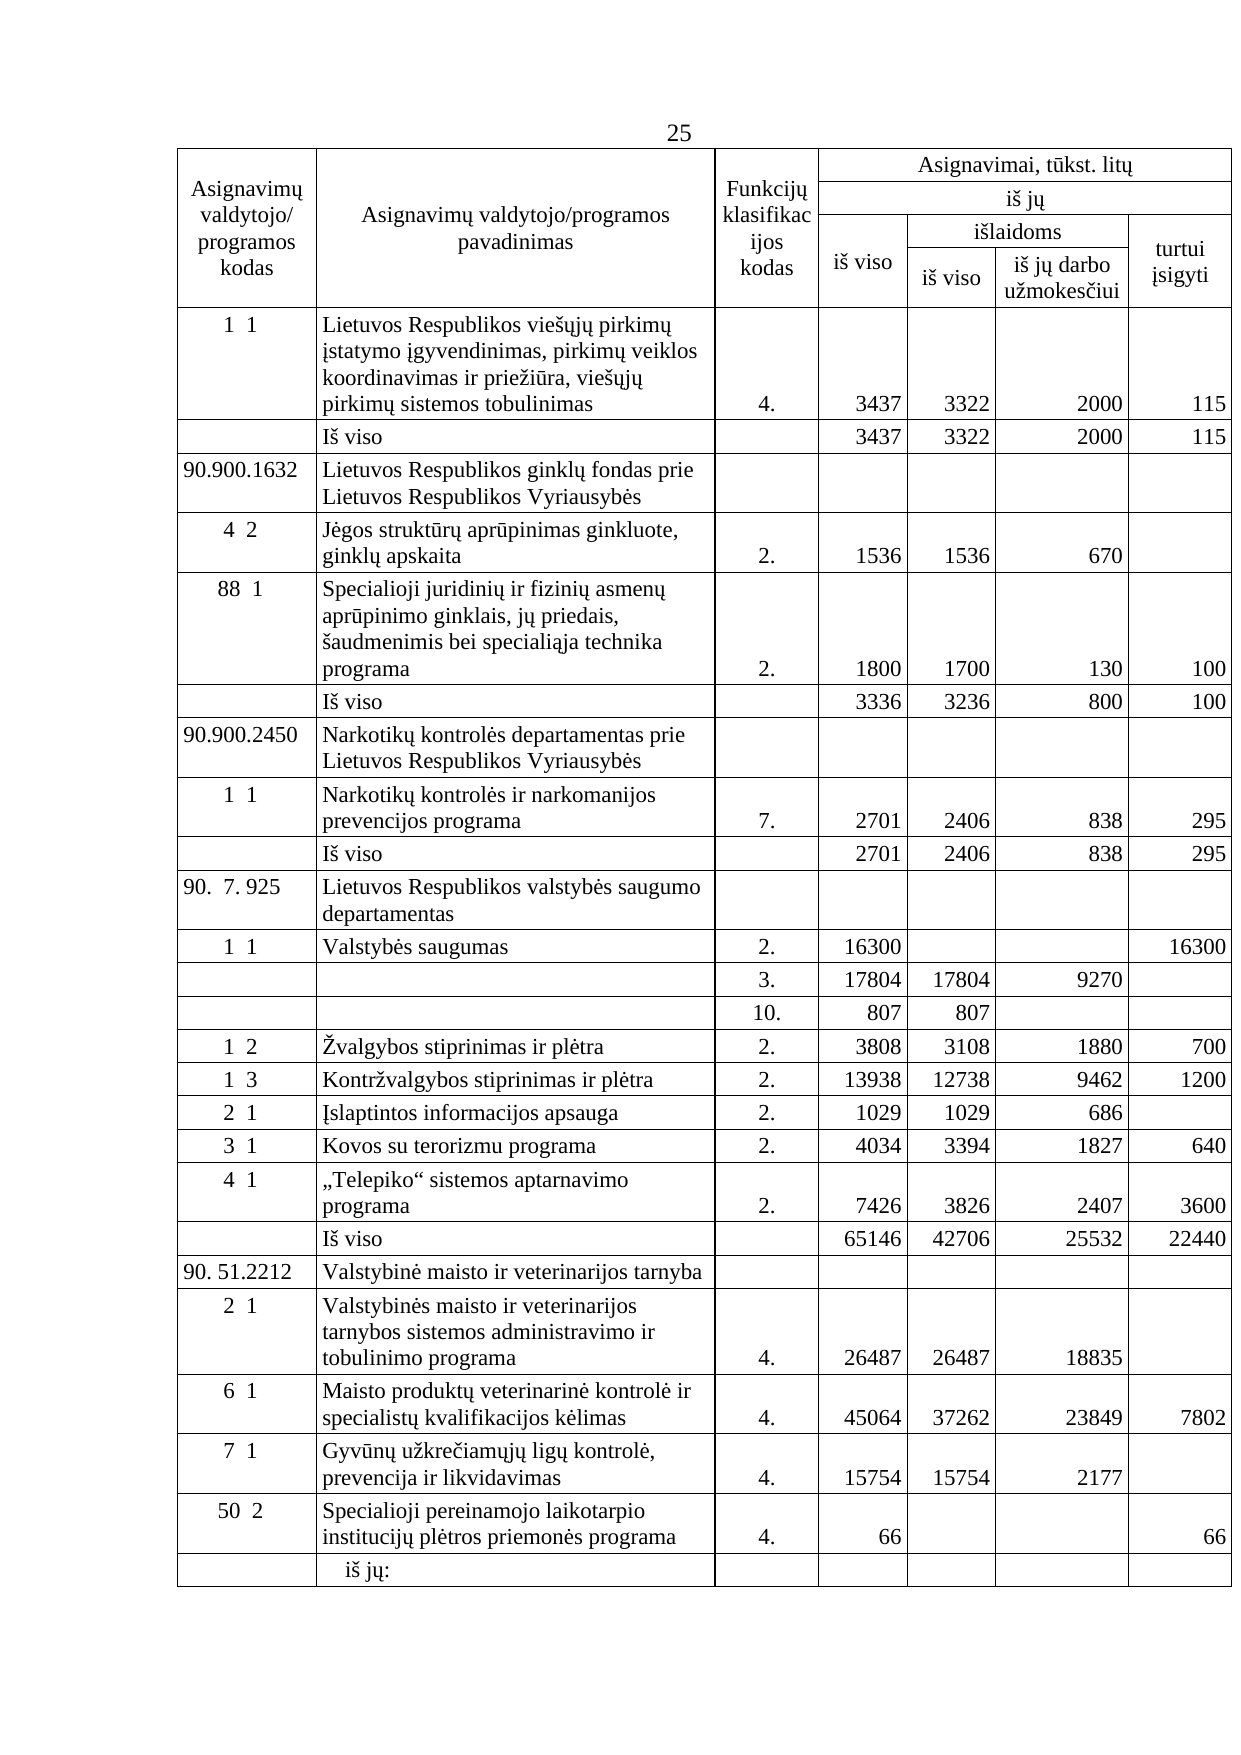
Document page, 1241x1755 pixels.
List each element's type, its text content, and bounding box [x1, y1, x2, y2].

table_cell 4. [716, 308, 818, 419]
table_cell 115 [1129, 308, 1231, 419]
table_cell 66 [819, 1494, 907, 1552]
table_cell 37262 [908, 1375, 995, 1433]
table_cell 4034 [819, 1130, 907, 1162]
table_cell 15754 [908, 1434, 995, 1493]
table_cell [996, 930, 1128, 962]
table_cell 16300 [819, 930, 907, 962]
table_cell [716, 837, 818, 869]
table_cell 2 1 [178, 1289, 316, 1374]
table_cell 2. [716, 1130, 818, 1162]
table_cell [908, 1256, 995, 1288]
table_cell 3600 [1129, 1163, 1231, 1221]
table_header Asignavimų valdytojo/programos pavadinimas [317, 149, 714, 307]
table_cell [819, 1554, 907, 1586]
table_cell 90.900.2450 [178, 718, 316, 777]
table_cell Valstybinės maisto ir veterinarijos tarnybos sistemos administravimo ir tobulinimo programa [317, 1289, 714, 1374]
table_cell 1536 [819, 513, 907, 572]
table_cell [908, 871, 995, 929]
table_cell iš viso [908, 248, 995, 307]
table_cell Žvalgybos stiprinimas ir plėtra [317, 1030, 714, 1062]
table_cell 7802 [1129, 1375, 1231, 1433]
table_cell 65146 [819, 1222, 907, 1254]
table_cell Kovos su terorizmu programa [317, 1130, 714, 1162]
table_cell iš jų darbo užmokesčiui [996, 248, 1128, 307]
table_cell 90.900.1632 [178, 454, 316, 512]
table_cell 15754 [819, 1434, 907, 1493]
table_cell 2000 [996, 420, 1128, 452]
table_cell 2. [716, 1163, 818, 1221]
table_cell iš jų [819, 182, 1231, 214]
table_cell 686 [996, 1096, 1128, 1128]
table_cell 50 2 [178, 1494, 316, 1552]
table_cell 10. [716, 997, 818, 1029]
table_cell 670 [996, 513, 1128, 572]
table_cell [1129, 1434, 1231, 1493]
table_cell [819, 1256, 907, 1288]
table_cell „Telepiko“ sistemos aptarnavimo programa [317, 1163, 714, 1221]
table_cell [178, 685, 316, 717]
table_cell 3108 [908, 1030, 995, 1062]
table_cell [908, 1494, 995, 1552]
table_cell [1129, 1289, 1231, 1374]
table_cell 2. [716, 573, 818, 684]
table_cell 1700 [908, 573, 995, 684]
table_cell 115 [1129, 420, 1231, 452]
table_cell 4. [716, 1494, 818, 1552]
table_cell [908, 454, 995, 512]
table_cell 2. [716, 1030, 818, 1062]
table_cell [908, 930, 995, 962]
table_cell Narkotikų kontrolės departamentas prie Lietuvos Respublikos Vyriausybės [317, 718, 714, 777]
table_cell 42706 [908, 1222, 995, 1254]
table_cell [996, 1256, 1128, 1288]
table_cell 6 1 [178, 1375, 316, 1433]
table_cell 90. 7. 925 [178, 871, 316, 929]
table_cell 3336 [819, 685, 907, 717]
table_cell 2406 [908, 837, 995, 869]
table_cell 4. [716, 1434, 818, 1493]
table_cell 3236 [908, 685, 995, 717]
table_cell Lietuvos Respublikos ginklų fondas prie Lietuvos Respublikos Vyriausybės [317, 454, 714, 512]
table_cell [178, 963, 316, 996]
table_cell [716, 1554, 818, 1586]
table_cell [996, 1494, 1128, 1552]
table_cell 12738 [908, 1063, 995, 1095]
table_header Asignavimai, tūkst. litų [819, 149, 1231, 181]
table_cell Specialioji pereinamojo laikotarpio institucijų plėtros priemonės programa [317, 1494, 714, 1552]
table_cell [996, 871, 1128, 929]
table_cell [178, 1554, 316, 1586]
table_cell 2. [716, 1063, 818, 1095]
table_cell 3. [716, 963, 818, 996]
table_cell iš viso [819, 215, 907, 307]
table_cell 13938 [819, 1063, 907, 1095]
table_cell 16300 [1129, 930, 1231, 962]
table_cell Lietuvos Respublikos viešųjų pirkimų įstatymo įgyvendinimas, pirkimų veiklos koordinavimas ir priežiūra, viešųjų pirkimų sistemos tobulinimas [317, 308, 714, 419]
table_cell Narkotikų kontrolės ir narkomanijos prevencijos programa [317, 778, 714, 836]
table_cell 2. [716, 513, 818, 572]
table_cell [996, 997, 1128, 1029]
table_cell [178, 837, 316, 869]
table_cell 7 1 [178, 1434, 316, 1493]
table_cell Specialioji juridinių ir fizinių asmenų aprūpinimo ginklais, jų priedais, šaudmenimis bei specialiąja technika programa [317, 573, 714, 684]
table_cell 1800 [819, 573, 907, 684]
table_cell [317, 997, 714, 1029]
table_cell iš jų: [317, 1554, 714, 1586]
table_cell 295 [1129, 778, 1231, 836]
table_cell 66 [1129, 1494, 1231, 1552]
table_cell Gyvūnų užkrečiamųjų ligų kontrolė, prevencija ir likvidavimas [317, 1434, 714, 1493]
table_cell Valstybės saugumas [317, 930, 714, 962]
table_cell 1880 [996, 1030, 1128, 1062]
table_cell 23849 [996, 1375, 1128, 1433]
table_cell 1 1 [178, 308, 316, 419]
table_header Asignavimų valdytojo/ programos kodas [178, 149, 316, 307]
table_cell [819, 871, 907, 929]
table_cell Iš viso [317, 420, 714, 452]
table_cell [716, 718, 818, 777]
table_cell [908, 1554, 995, 1586]
table_cell [716, 1256, 818, 1288]
table_cell 7. [716, 778, 818, 836]
table_cell [178, 420, 316, 452]
table_cell 17804 [819, 963, 907, 996]
table_cell 838 [996, 778, 1128, 836]
table_cell 7426 [819, 1163, 907, 1221]
table_cell 1 1 [178, 778, 316, 836]
table_cell 25532 [996, 1222, 1128, 1254]
table_cell [178, 1222, 316, 1254]
table_cell Įslaptintos informacijos apsauga [317, 1096, 714, 1128]
table_cell [1129, 871, 1231, 929]
table_cell [819, 718, 907, 777]
table_cell 295 [1129, 837, 1231, 869]
table_cell 2. [716, 1096, 818, 1128]
table_cell 2407 [996, 1163, 1128, 1221]
table_cell Iš viso [317, 1222, 714, 1254]
table_cell Lietuvos Respublikos valstybės saugumo departamentas [317, 871, 714, 929]
table_cell 4 1 [178, 1163, 316, 1221]
table_cell turtui įsigyti [1129, 215, 1231, 307]
table_header Funkcijų klasifikacijos kodas [716, 149, 818, 307]
table_cell 18835 [996, 1289, 1128, 1374]
table_cell 3437 [819, 420, 907, 452]
table_cell 17804 [908, 963, 995, 996]
table_cell 3 1 [178, 1130, 316, 1162]
table_cell 800 [996, 685, 1128, 717]
table_cell Iš viso [317, 685, 714, 717]
table_cell Jėgos struktūrų aprūpinimas ginkluote, ginklų apskaita [317, 513, 714, 572]
table_cell [1129, 963, 1231, 996]
table_cell 3322 [908, 308, 995, 419]
table_cell [1129, 718, 1231, 777]
table_cell 100 [1129, 573, 1231, 684]
table_cell 4. [716, 1375, 818, 1433]
table_cell 1200 [1129, 1063, 1231, 1095]
table_cell 2701 [819, 778, 907, 836]
table_cell [716, 685, 818, 717]
table_cell [1129, 997, 1231, 1029]
table_cell 4 2 [178, 513, 316, 572]
table_cell [908, 718, 995, 777]
table_cell Kontržvalgybos stiprinimas ir plėtra [317, 1063, 714, 1095]
table_cell 640 [1129, 1130, 1231, 1162]
table_cell 2701 [819, 837, 907, 869]
table_cell 2000 [996, 308, 1128, 419]
table_cell 22440 [1129, 1222, 1231, 1254]
table_cell 1827 [996, 1130, 1128, 1162]
table_cell 9462 [996, 1063, 1128, 1095]
table_cell Valstybinė maisto ir veterinarijos tarnyba [317, 1256, 714, 1288]
table_cell [1129, 1256, 1231, 1288]
table_cell 2177 [996, 1434, 1128, 1493]
table_cell 1 1 [178, 930, 316, 962]
table_cell 1 2 [178, 1030, 316, 1062]
table_cell 1029 [908, 1096, 995, 1128]
table_cell išlaidoms [908, 215, 1128, 247]
table_cell [178, 997, 316, 1029]
table_cell 3437 [819, 308, 907, 419]
table_cell 838 [996, 837, 1128, 869]
table_cell 26487 [908, 1289, 995, 1374]
table_cell 807 [819, 997, 907, 1029]
table_cell 3826 [908, 1163, 995, 1221]
table_cell [317, 963, 714, 996]
table_cell 1029 [819, 1096, 907, 1128]
table_cell 2406 [908, 778, 995, 836]
table_cell [996, 718, 1128, 777]
table_cell 3394 [908, 1130, 995, 1162]
table_cell 100 [1129, 685, 1231, 717]
table_cell 9270 [996, 963, 1128, 996]
table_cell 90. 51.2212 [178, 1256, 316, 1288]
table_cell [819, 454, 907, 512]
table_cell [996, 1554, 1128, 1586]
table_cell 88 1 [178, 573, 316, 684]
table_cell [1129, 454, 1231, 512]
table_cell [1129, 1554, 1231, 1586]
table_cell 2. [716, 930, 818, 962]
table_cell [1129, 1096, 1231, 1128]
table_cell 1 3 [178, 1063, 316, 1095]
table_cell [716, 1222, 818, 1254]
table_cell [1129, 513, 1231, 572]
table_cell 4. [716, 1289, 818, 1374]
table_cell Iš viso [317, 837, 714, 869]
table_cell 3808 [819, 1030, 907, 1062]
table_cell 26487 [819, 1289, 907, 1374]
table_cell [716, 420, 818, 452]
table_cell 130 [996, 573, 1128, 684]
table_cell 2 1 [178, 1096, 316, 1128]
table_cell Maisto produktų veterinarinė kontrolė ir specialistų kvalifikacijos kėlimas [317, 1375, 714, 1433]
table_cell 45064 [819, 1375, 907, 1433]
table_cell 3322 [908, 420, 995, 452]
table_cell [716, 871, 818, 929]
table_cell 807 [908, 997, 995, 1029]
table_cell 1536 [908, 513, 995, 572]
table_cell [716, 454, 818, 512]
table_cell 700 [1129, 1030, 1231, 1062]
table_cell [996, 454, 1128, 512]
